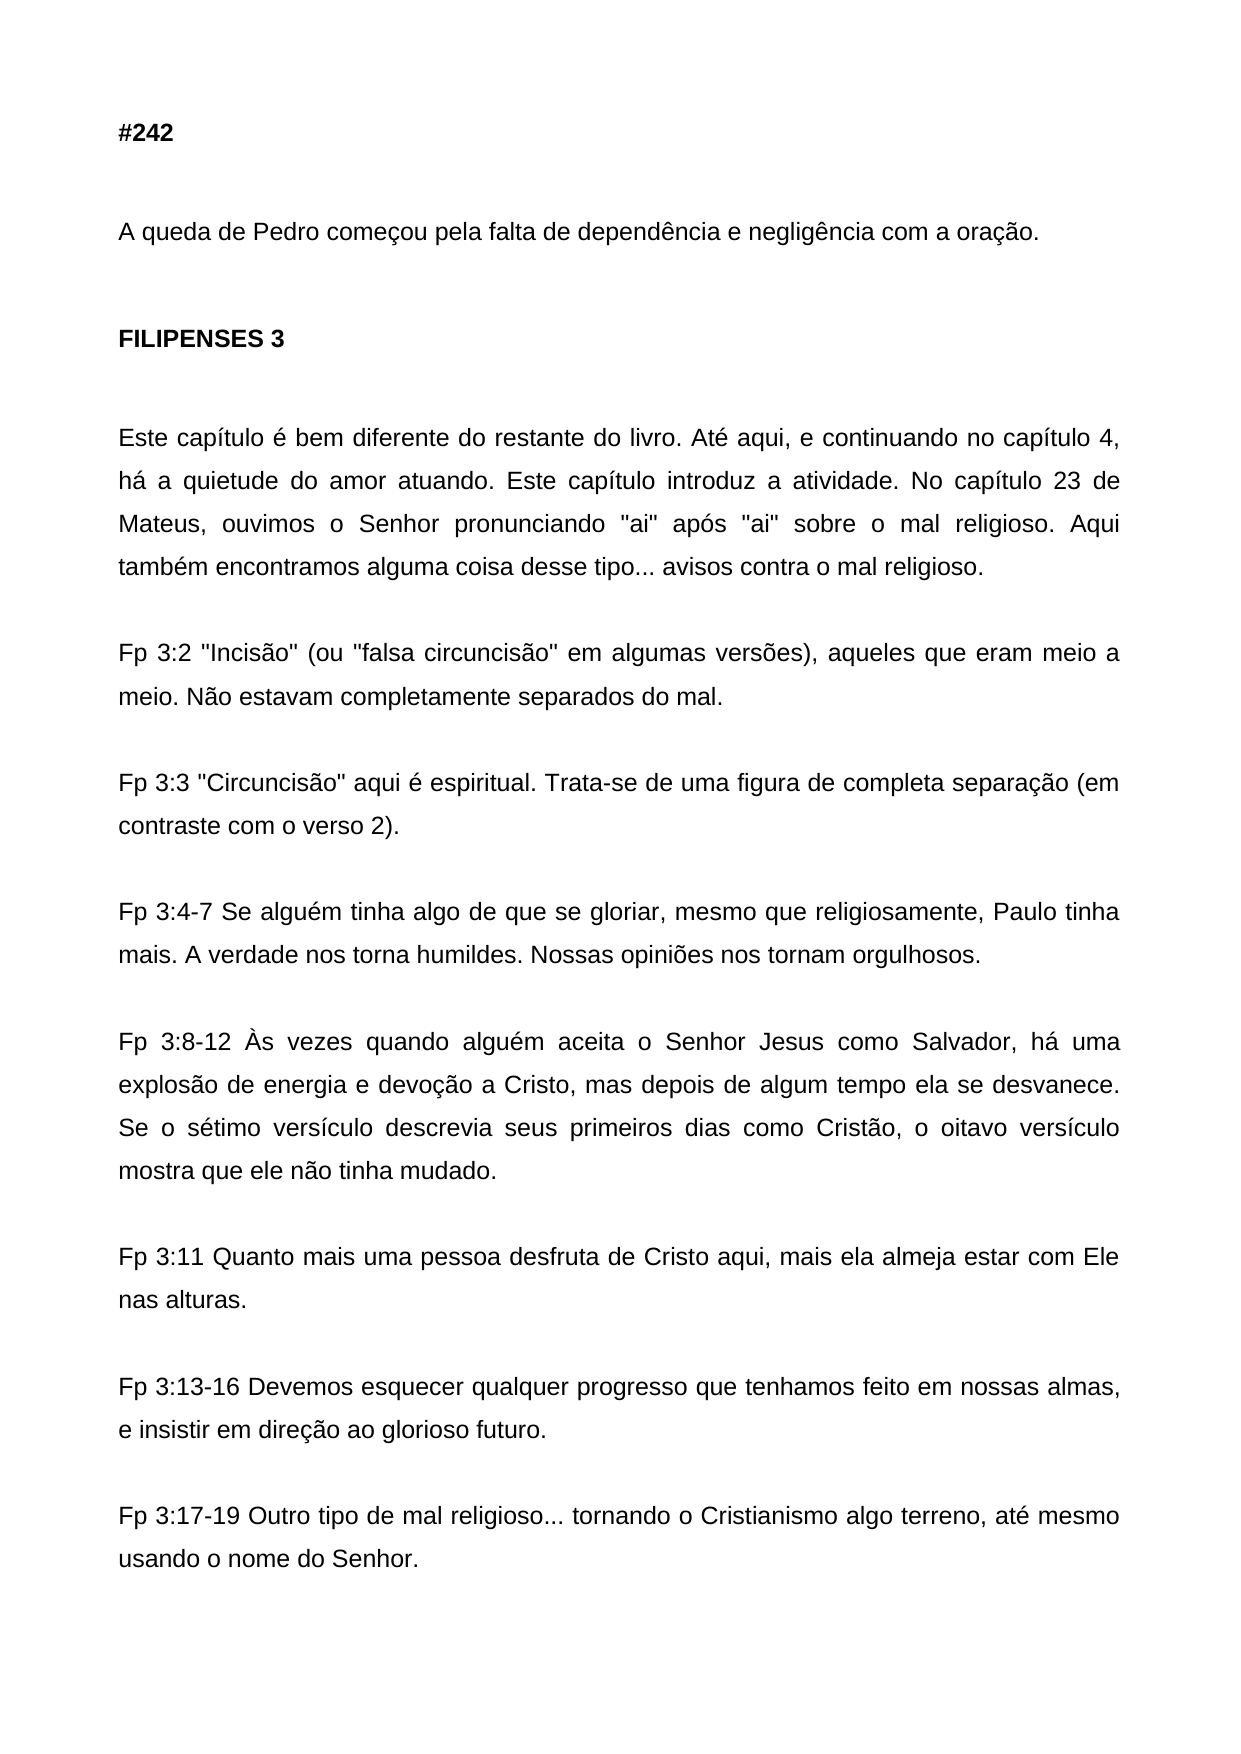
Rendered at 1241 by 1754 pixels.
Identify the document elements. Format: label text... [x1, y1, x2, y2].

text Fp 3:8-12 Às vezes quando alguém aceita o Senhor Jesus como Salvador, há uma explosão de energia e devoção a Cristo, mas depois de algum tempo ela se desvanece. Se o sétimo versículo descrevia seus primeiros dias como Cristão, o oitavo versículo mostra que ele não tinha mudado. [118, 1026, 1122, 1184]
text Fp 3:17-19 Outro tipo de mal religioso... tornando o Cristianismo algo terreno, até mesmo usando o nome do Senhor. [118, 1501, 1122, 1573]
subtitle #242 [118, 118, 1122, 147]
text Fp 3:2 "Incisão" (ou "falsa circuncisão" em algumas versões), aqueles que eram meio a meio. Não estavam completamente separados do mal. [118, 638, 1122, 710]
subtitle FILIPENSES 3 [118, 324, 1122, 353]
text Fp 3:4-7 Se alguém tinha algo de que se gloriar, mesmo que religiosamente, Paulo tinha mais. A verdade nos torna humildes. Nossas opiniões nos tornam orgulhosos. [118, 897, 1122, 969]
text A queda de Pedro começou pela falta de dependência e negligência com a oração. [118, 217, 1122, 246]
text Fp 3:11 Quanto mais uma pessoa desfruta de Cristo aqui, mais ela almeja estar com Ele nas alturas. [118, 1242, 1122, 1314]
text Fp 3:3 "Circuncisão" aqui é espiritual. Trata-se de uma figura de completa separação (em contraste com o verso 2). [118, 768, 1122, 839]
text Fp 3:13-16 Devemos esquecer qualquer progresso que tenhamos feito em nossas almas, e insistir em direção ao glorioso futuro. [118, 1371, 1122, 1443]
text Este capítulo é bem diferente do restante do livro. Até aqui, e continuando no capítulo 4, há a quietude do amor atuando. Este capítulo introduz a atividade. No capítulo 23 de Mateus, ouvimos o Senhor pronunciando "ai" após "ai" sobre o mal religioso. Aqui também encontramos alguma coisa desse tipo... avisos contra o mal religioso. [118, 423, 1122, 581]
